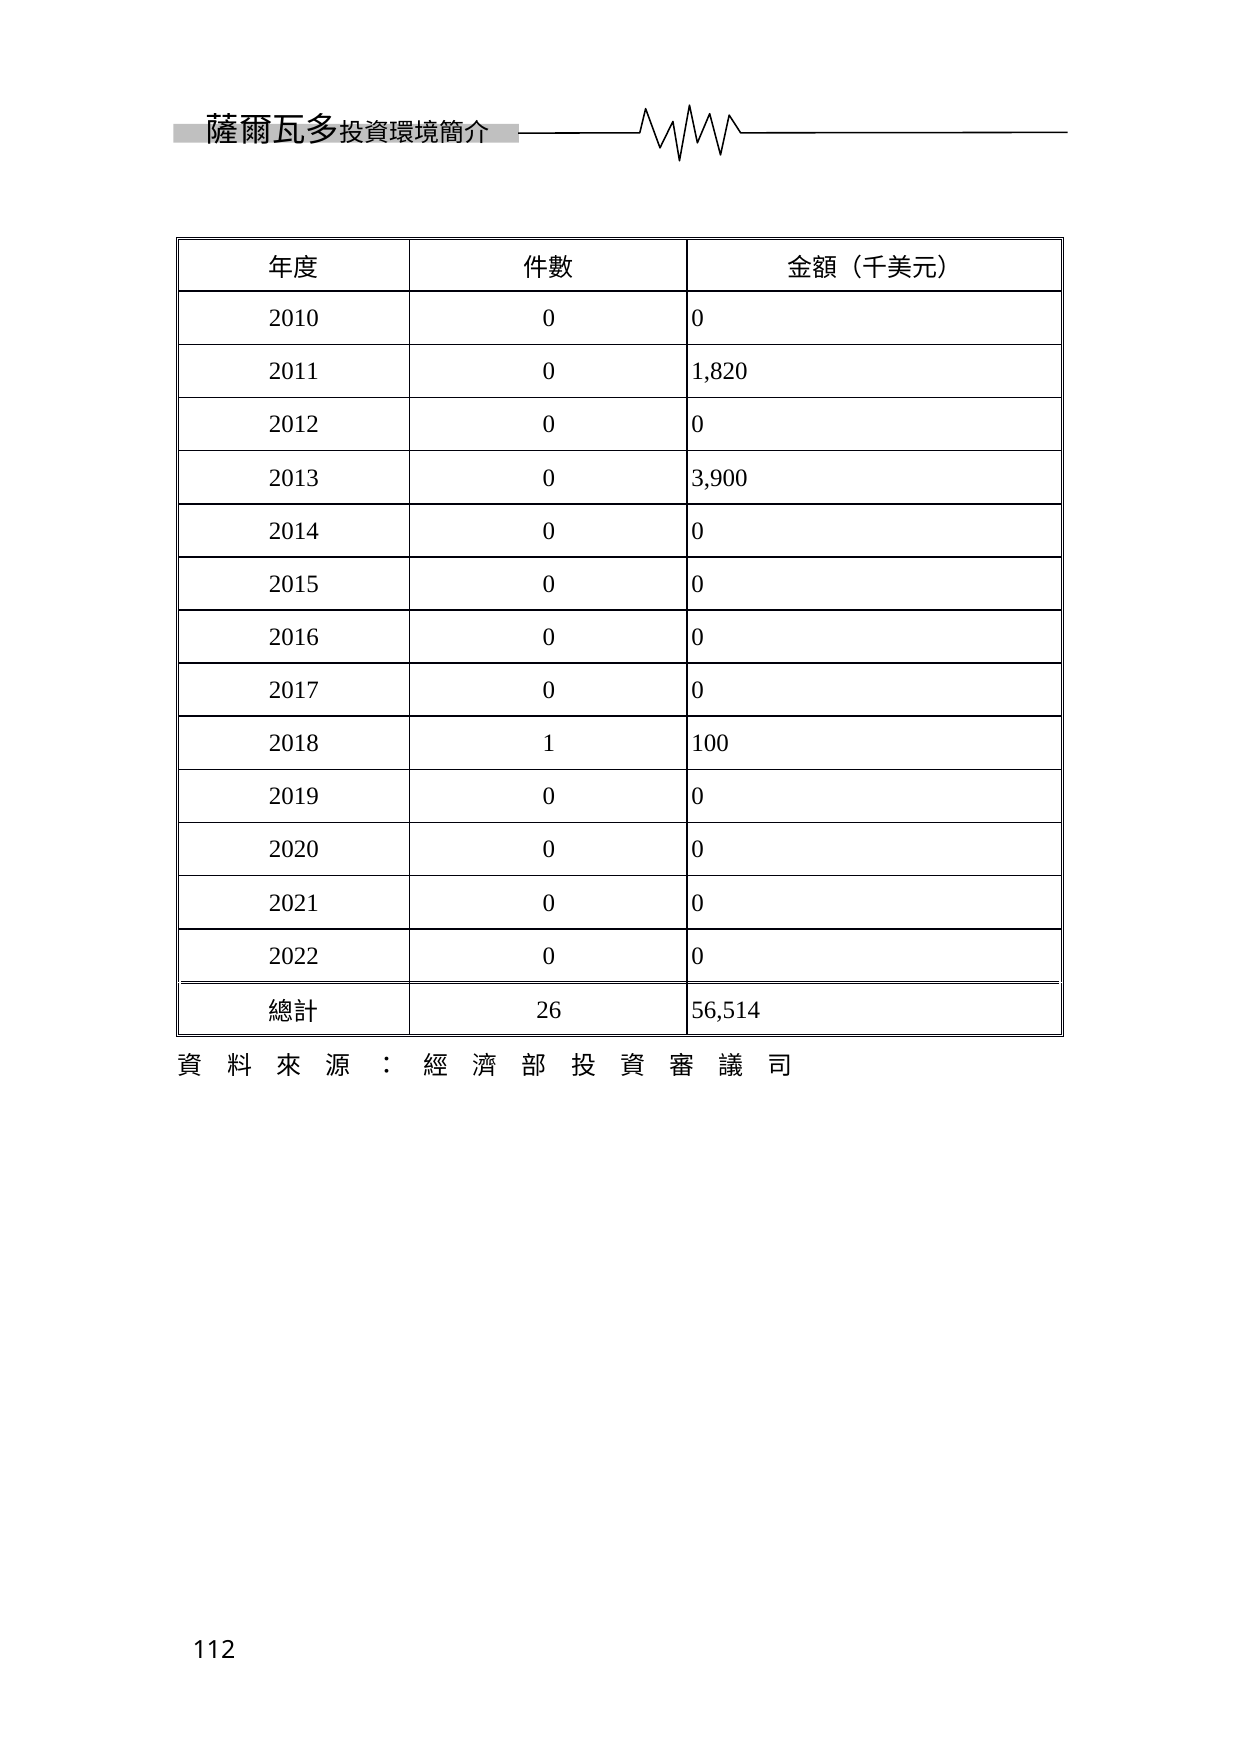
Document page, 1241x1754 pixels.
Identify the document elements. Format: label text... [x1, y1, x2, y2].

table_cell 1 [410, 717, 686, 768]
table_cell 2019 [179, 770, 409, 822]
table_cell 0 [410, 345, 686, 397]
table_cell 0 [410, 664, 686, 715]
table_cell 0 [688, 611, 1061, 662]
table_cell 0 [688, 558, 1061, 609]
table_cell 總計 [178, 981, 409, 1034]
table_cell 0 [688, 770, 1061, 822]
table_cell 2021 [179, 876, 409, 928]
table_cell 2011 [179, 345, 409, 397]
table_cell 0 [688, 823, 1061, 875]
table_cell 2014 [179, 505, 409, 556]
table_cell 0 [688, 664, 1061, 715]
table_cell 0 [688, 930, 1061, 981]
table_cell 0 [410, 611, 686, 662]
text 資料來源：經濟部投資審議司 [178, 1037, 1063, 1091]
table_cell 2013 [179, 451, 409, 503]
table_cell 3,900 [688, 451, 1061, 503]
table_cell 2012 [179, 398, 409, 450]
table_cell 0 [410, 930, 686, 981]
table_cell 0 [688, 505, 1061, 556]
table_cell 26 [410, 984, 686, 1034]
table_cell 0 [410, 292, 686, 343]
table_cell 2017 [179, 664, 409, 715]
table_cell 0 [688, 876, 1061, 928]
table_cell 2018 [179, 717, 409, 768]
table_cell 1,820 [688, 345, 1061, 397]
table_cell 0 [410, 558, 686, 609]
table_cell 0 [410, 770, 686, 822]
table_cell 0 [410, 876, 686, 928]
table_header 金額（千美元） [688, 240, 1061, 290]
table_cell 0 [410, 398, 686, 450]
table_cell 0 [410, 823, 686, 875]
table_cell 0 [410, 451, 686, 503]
table_cell 2015 [179, 558, 409, 609]
table_cell 2020 [179, 823, 409, 875]
table_cell 56,514 [688, 981, 1063, 1034]
table_cell 2010 [179, 292, 409, 343]
table_cell 0 [688, 292, 1061, 343]
table_header 件數 [410, 240, 686, 290]
table_header 年度 [179, 240, 409, 290]
table_cell 0 [410, 505, 686, 556]
table_cell 0 [688, 398, 1061, 450]
table_cell 2016 [179, 611, 409, 662]
table_cell 2022 [179, 930, 409, 981]
table_cell 100 [688, 717, 1061, 768]
